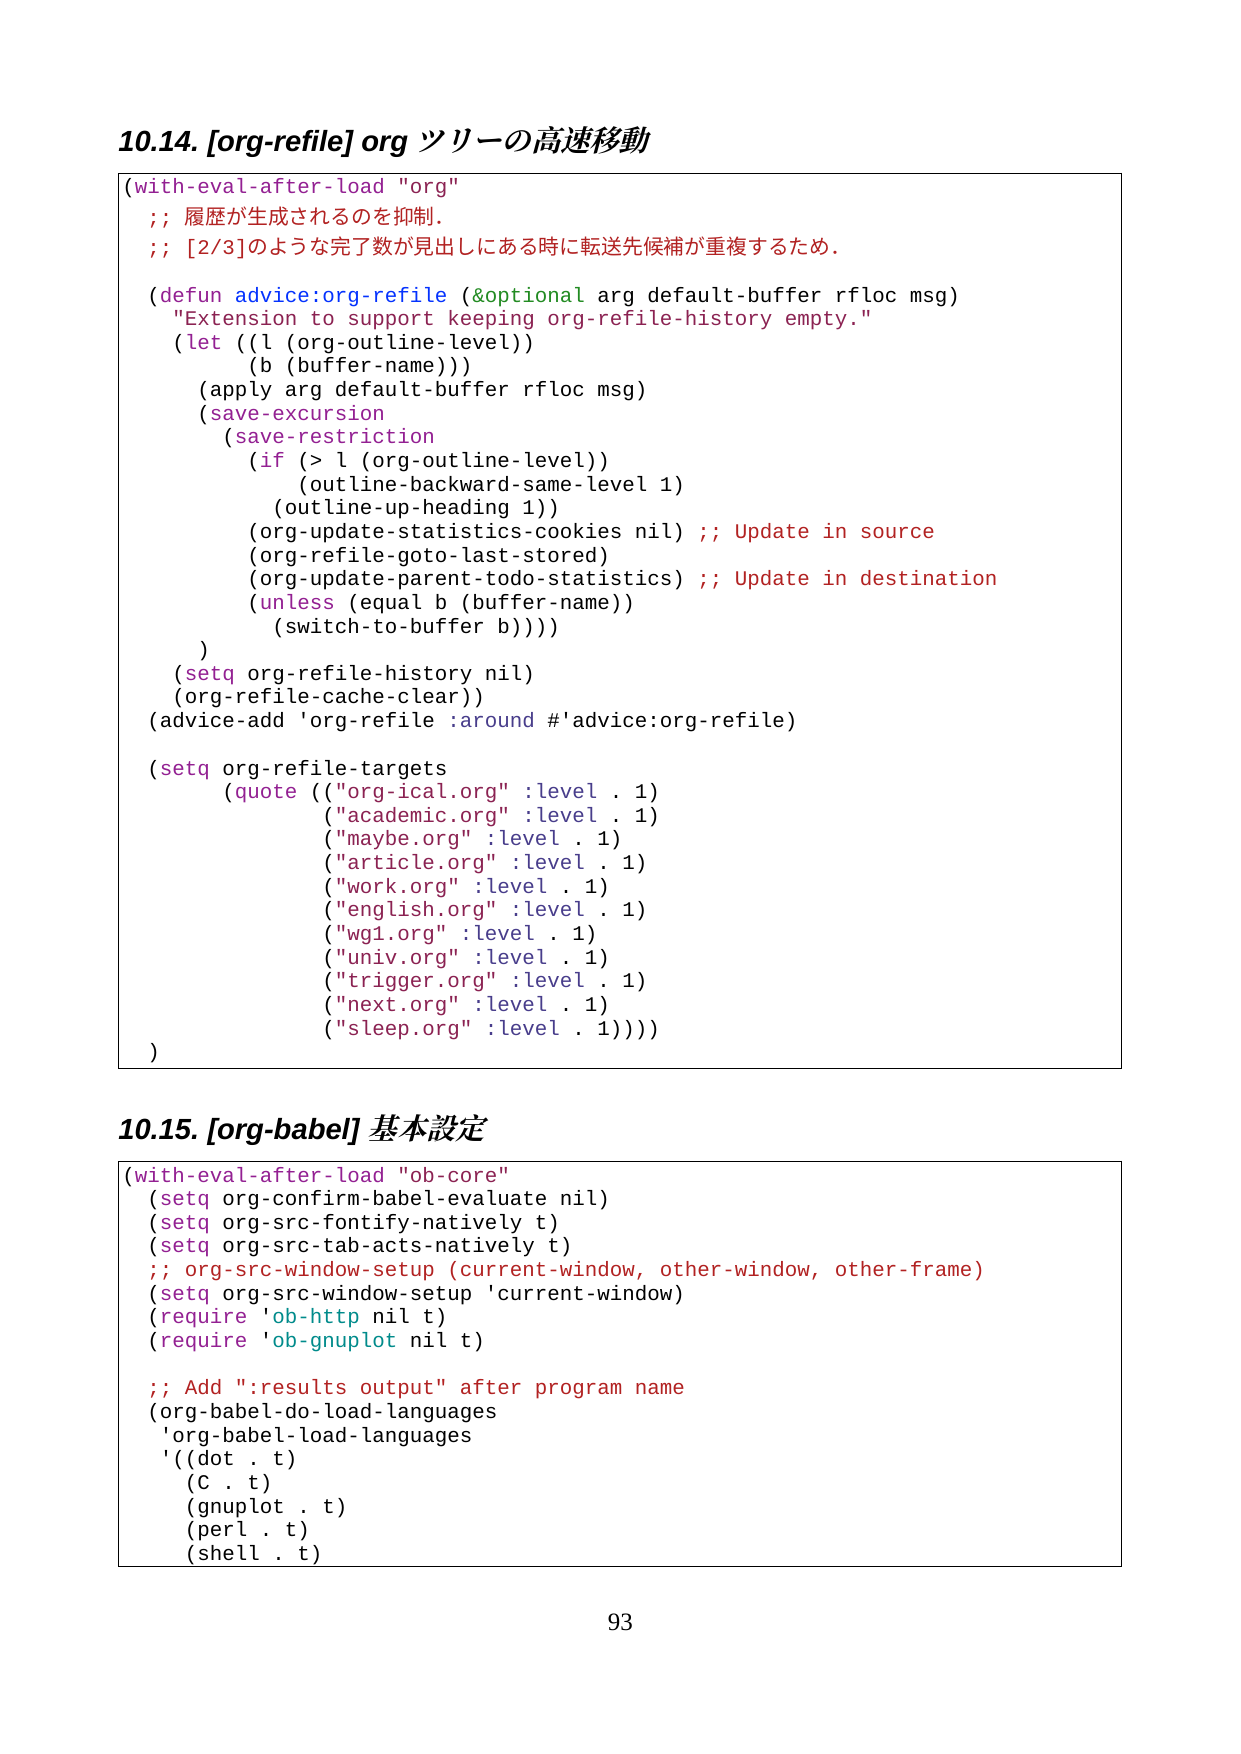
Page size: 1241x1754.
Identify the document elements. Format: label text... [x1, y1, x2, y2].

text (perl . t) [119, 1515, 1121, 1539]
text 'org-babel-load-languages [119, 1421, 1121, 1444]
text (with-eval-after-load "ob-core" [119, 1162, 1121, 1184]
text (let ((l (org-outline-level)) [119, 328, 1121, 352]
text '((dot . t) [119, 1444, 1121, 1468]
text (save-restriction [119, 422, 1121, 446]
subtitle [org-babel] 基本設定 [118, 1106, 1122, 1148]
text ("wg1.org" :level . 1) [119, 919, 1121, 943]
text ("sleep.org" :level . 1)))) [119, 1014, 1121, 1037]
text (setq org-confirm-babel-evaluate nil) [119, 1184, 1121, 1208]
text (org-refile-cache-clear)) [119, 683, 1121, 706]
text (unless (equal b (buffer-name)) [119, 588, 1121, 612]
text (apply arg default-buffer rfloc msg) [119, 375, 1121, 399]
text (require 'ob-http nil t) [119, 1302, 1121, 1326]
text ) [119, 1037, 1121, 1068]
text ;; Add ":results output" after program name [119, 1373, 1121, 1397]
text (C . t) [119, 1468, 1121, 1492]
text (save-excursion [119, 399, 1121, 422]
text (require 'ob-gnuplot nil t) [119, 1326, 1121, 1350]
text ;; org-src-window-setup (current-window, other-window, other-frame) [119, 1255, 1121, 1279]
text ;; 履歴が生成されるのを抑制． [119, 196, 1121, 227]
text ("univ.org" :level . 1) [119, 943, 1121, 966]
text (org-babel-do-load-languages [119, 1397, 1121, 1421]
text (outline-backward-same-level 1) [119, 470, 1121, 493]
text (setq org-src-tab-acts-natively t) [119, 1232, 1121, 1255]
text ("maybe.org" :level . 1) [119, 824, 1121, 848]
text ("next.org" :level . 1) [119, 990, 1121, 1014]
text (with-eval-after-load "org" [119, 174, 1121, 196]
text (gnuplot . t) [119, 1492, 1121, 1515]
text ("academic.org" :level . 1) [119, 801, 1121, 824]
text ("article.org" :level . 1) [119, 848, 1121, 872]
text (setq org-src-window-setup 'current-window) [119, 1279, 1121, 1302]
text ) [119, 635, 1121, 659]
text (outline-up-heading 1)) [119, 493, 1121, 517]
text (shell . t) [119, 1539, 1121, 1566]
text ("work.org" :level . 1) [119, 872, 1121, 895]
text ;; [2/3]のような完了数が見出しにある時に転送先候補が重複するため． [119, 227, 1121, 257]
text (setq org-refile-history nil) [119, 659, 1121, 683]
text (if (> l (org-outline-level)) [119, 446, 1121, 470]
text (setq org-src-fontify-natively t) [119, 1208, 1121, 1232]
text (org-update-parent-todo-statistics) ;; Update in destination [119, 564, 1121, 588]
text (advice-add 'org-refile :around #'advice:org-refile) [119, 706, 1121, 730]
text ("trigger.org" :level . 1) [119, 966, 1121, 990]
text (setq org-refile-targets [119, 753, 1121, 777]
text (org-refile-goto-last-stored) [119, 541, 1121, 564]
text "Extension to support keeping org-refile-history empty." [119, 304, 1121, 328]
text (switch-to-buffer b)))) [119, 612, 1121, 635]
text (quote (("org-ical.org" :level . 1) [119, 777, 1121, 801]
subtitle [org-refile] orgツリーの高速移動 [118, 118, 1122, 160]
text (defun advice:org-refile (&optional arg default-buffer rfloc msg) [119, 281, 1121, 304]
text ("english.org" :level . 1) [119, 895, 1121, 919]
text (org-update-statistics-cookies nil) ;; Update in source [119, 517, 1121, 541]
text (b (buffer-name))) [119, 352, 1121, 375]
